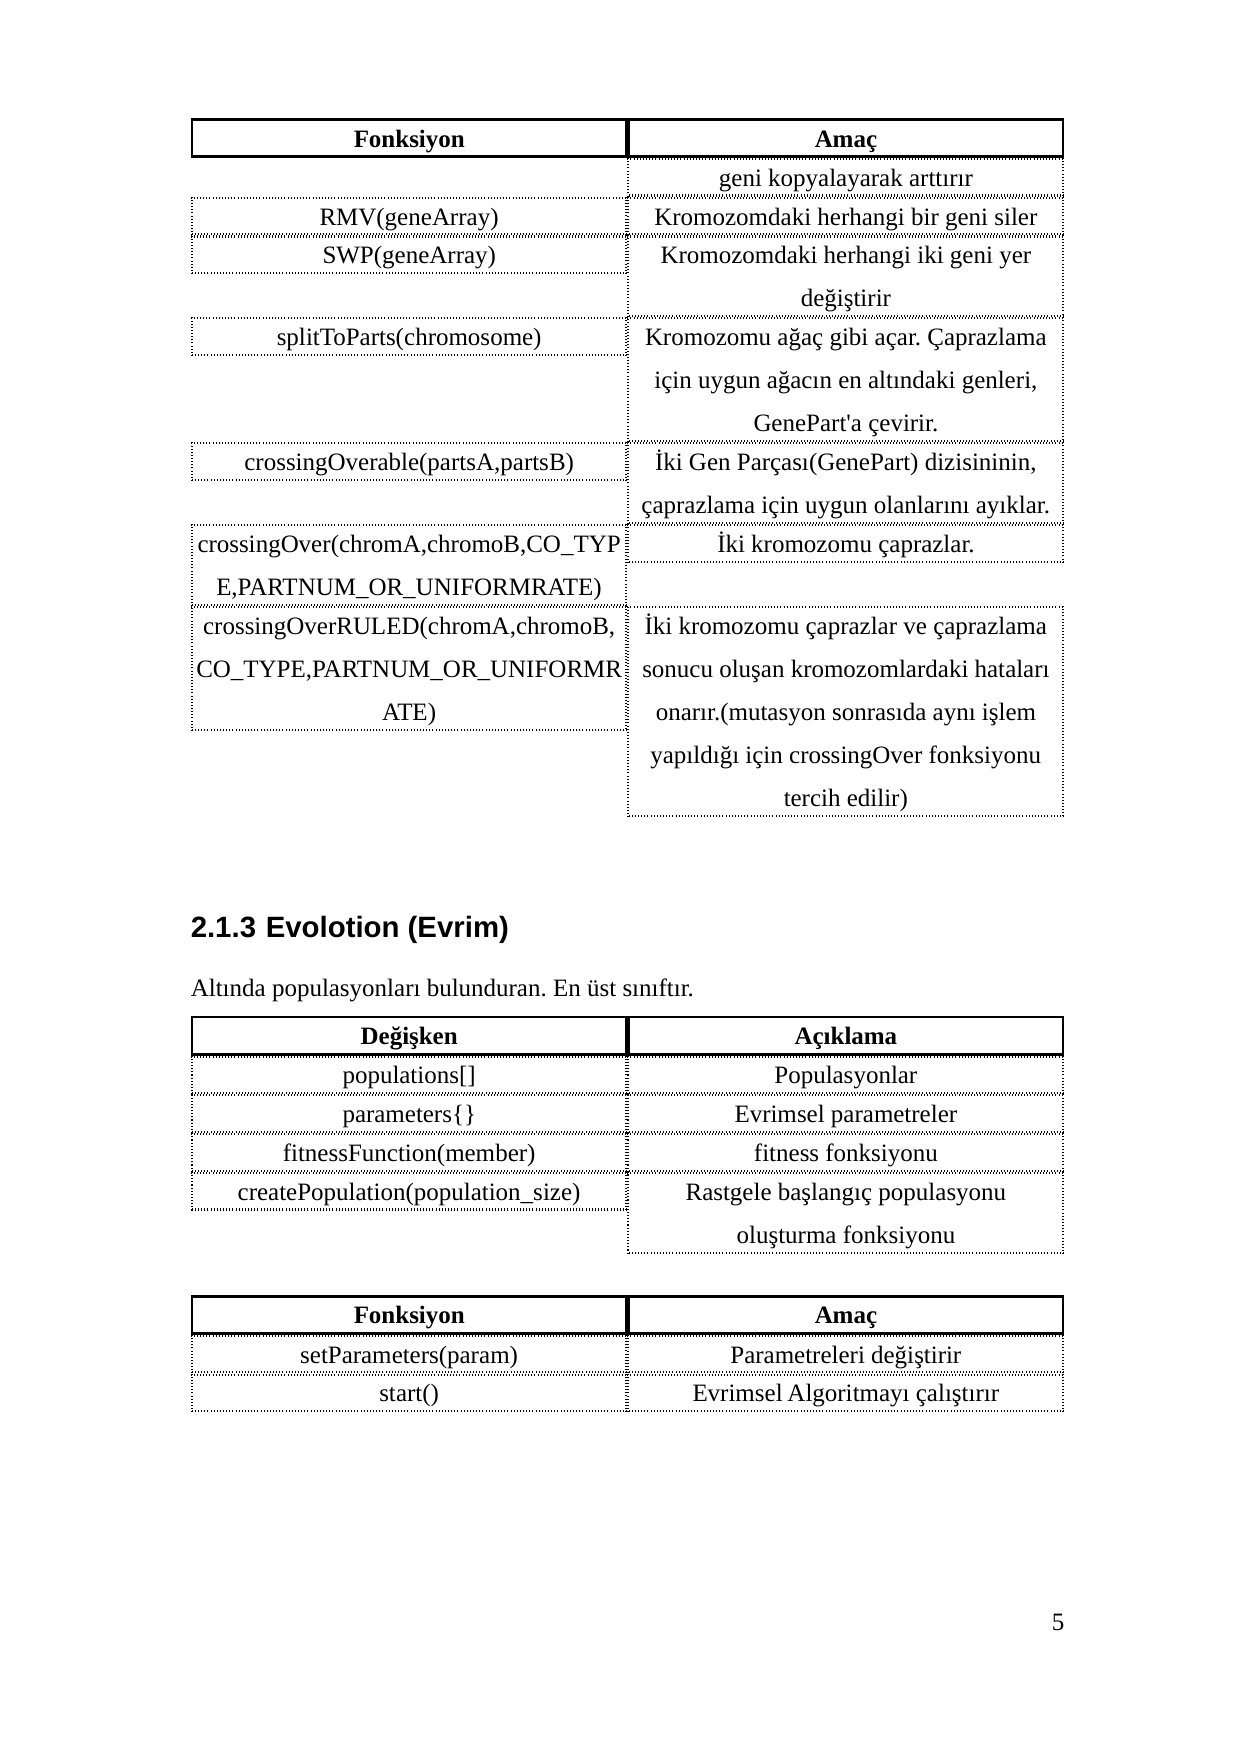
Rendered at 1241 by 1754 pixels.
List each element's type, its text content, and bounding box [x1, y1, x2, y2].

table_header Fonksiyon [193, 121, 625, 155]
table_cell İki Gen Parçası(GenePart) dizisininin, çaprazlama için uygun olanlarını ayıklar. [627, 442, 1064, 524]
table_cell Kromozomu ağaç gibi açar. Çaprazlama için uygun ağacın en altındaki genleri, GenePart'a çevirir. [627, 317, 1064, 442]
table_cell geni kopyalayarak arttırır [627, 158, 1064, 197]
table_cell Populasyonlar [627, 1056, 1064, 1094]
table_cell fitnessFunction(member) [191, 1133, 627, 1172]
table_cell setParameters(param) [191, 1335, 627, 1373]
table_cell splitToParts(chromosome) [191, 317, 627, 442]
table_cell RMV(geneArray) [191, 197, 627, 235]
table_header Açıklama [630, 1018, 1062, 1053]
table_cell İki kromozomu çaprazlar ve çaprazlama sonucu oluşan kromozomlardaki hataları onarır.(mutasyon sonrasıda aynı işlem yapıldığı için crossingOver fonksiyonu tercih edilir) [627, 606, 1064, 817]
table_cell start() [191, 1374, 627, 1412]
table_cell parameters{} [191, 1094, 627, 1133]
text Altında populasyonları bulunduran. En üst sınıftır. [191, 973, 1064, 1001]
table_cell [191, 158, 627, 197]
table_header Değişken [193, 1018, 625, 1053]
table_cell crossingOver(chromA,chromoB,CO_TYPE,PARTNUM_OR_UNIFORMRATE) [191, 524, 627, 606]
table_cell createPopulation(population_size) [191, 1172, 627, 1254]
table_cell fitness fonksiyonu [627, 1133, 1064, 1172]
table_cell Parametreleri değiştirir [627, 1335, 1064, 1373]
table_header Fonksiyon [193, 1298, 625, 1332]
table_cell Kromozomdaki herhangi bir geni siler [627, 197, 1064, 235]
table_cell Kromozomdaki herhangi iki geni yer değiştirir [627, 235, 1064, 317]
table_header Amaç [630, 121, 1062, 155]
table_cell Evrimsel Algoritmayı çalıştırır [627, 1374, 1064, 1412]
table_cell Evrimsel parametreler [627, 1094, 1064, 1133]
table_cell Rastgele başlangıç populasyonu oluşturma fonksiyonu [627, 1172, 1064, 1254]
subtitle Evolotion (Evrim) [191, 909, 1064, 943]
table_cell crossingOverable(partsA,partsB) [191, 442, 627, 524]
table_header Amaç [630, 1298, 1062, 1332]
table_cell populations[] [191, 1056, 627, 1094]
table_cell crossingOverRULED(chromA,chromoB,CO_TYPE,PARTNUM_OR_UNIFORMRATE) [191, 606, 627, 817]
table_cell İki kromozomu çaprazlar. [627, 524, 1064, 606]
table_cell SWP(geneArray) [191, 235, 627, 317]
